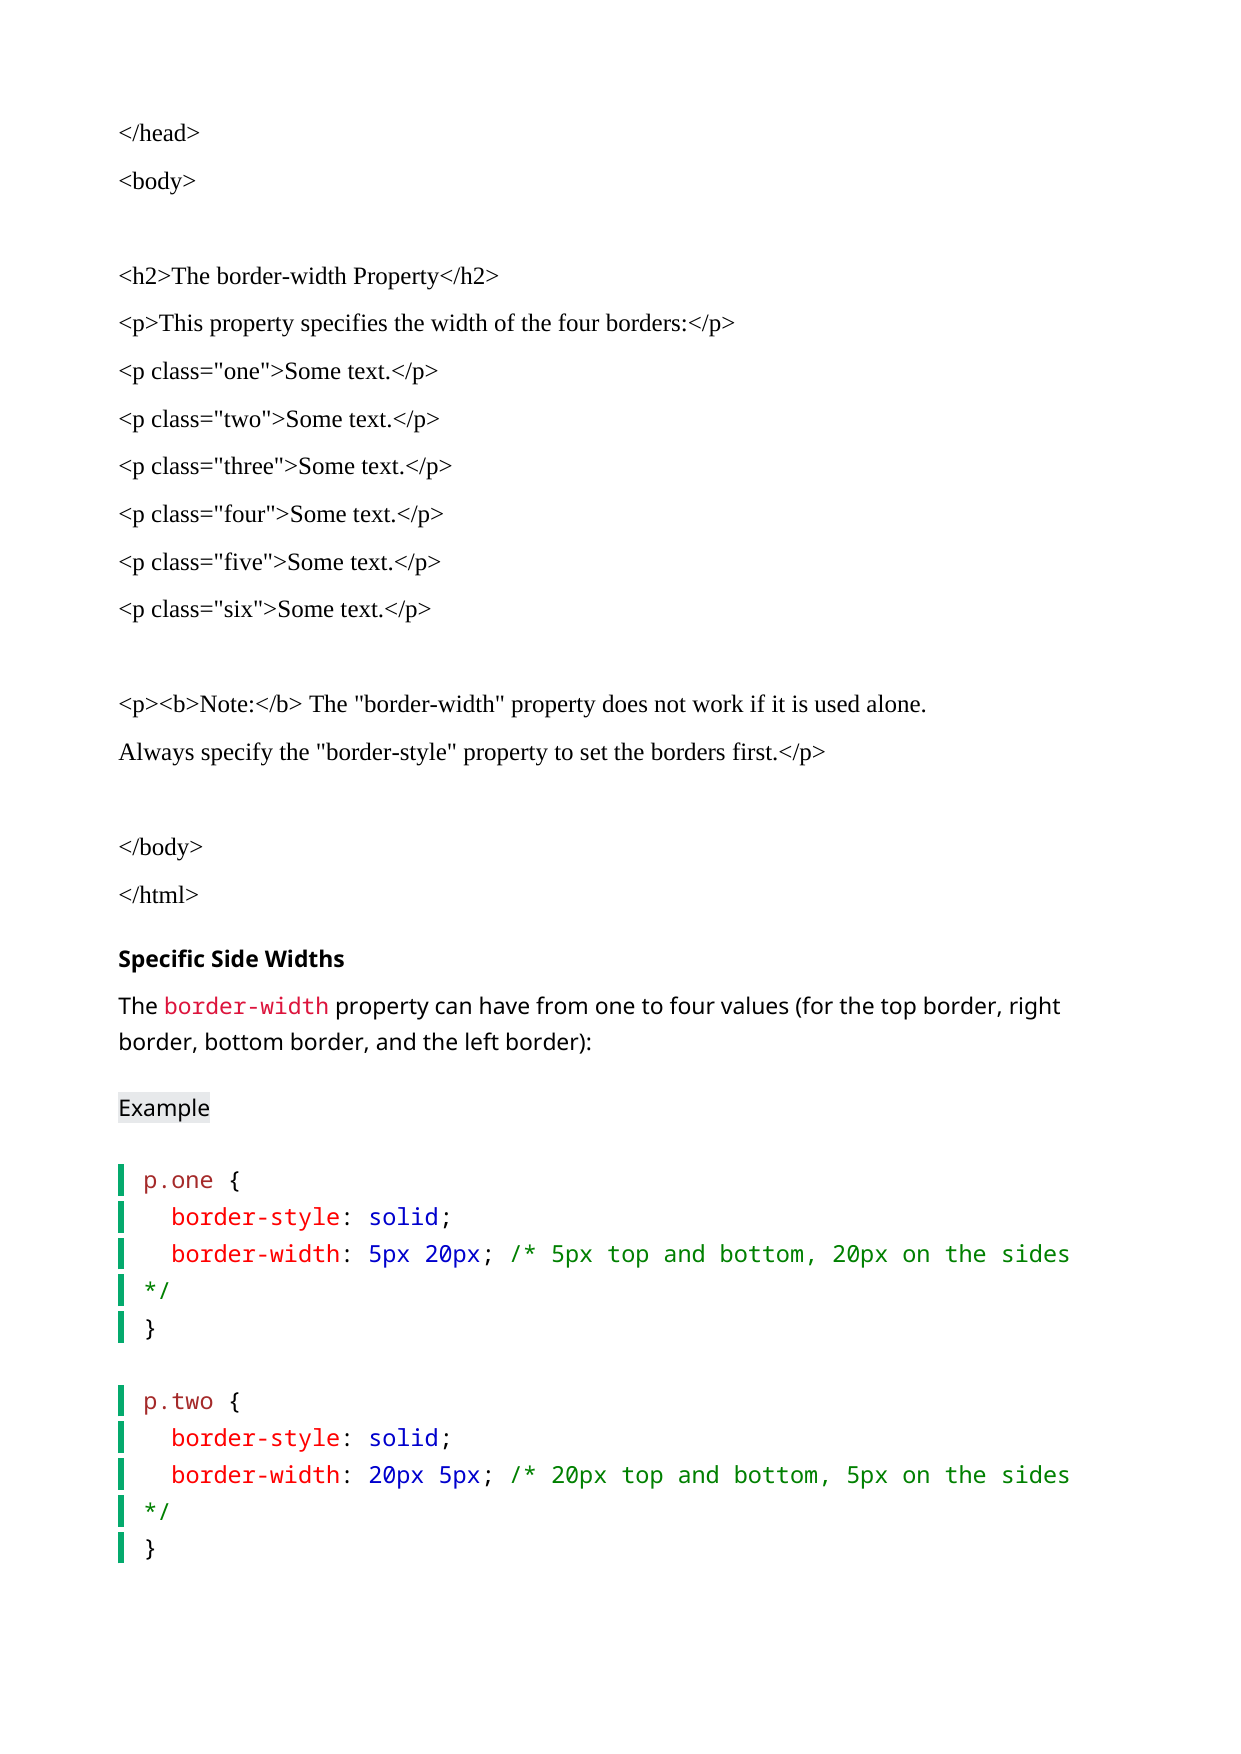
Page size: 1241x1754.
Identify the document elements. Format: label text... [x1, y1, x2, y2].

text </body> [118, 832, 1122, 861]
text <p class="six">Some text.</p> [118, 594, 1122, 623]
text <p class="four">Some text.</p> [118, 499, 1122, 528]
text p.one { border-style: solid; border-width: 5px 20px; /* 5px top and bottom, 20px on the sides */ } p.two { border-style: solid; border-width: 20px 5px; /* 20px top and bottom, 5px on the sides */ } [118, 1164, 1122, 1563]
text <p class="one">Some text.</p> [118, 356, 1122, 385]
text <p class="three">Some text.</p> [118, 451, 1122, 480]
text <p>This property specifies the width of the four borders:</p> [118, 308, 1122, 337]
text <p class="two">Some text.</p> [118, 404, 1122, 432]
text <p><b>Note:</b> The "border-width" property does not work if it is used alone. [118, 689, 1122, 718]
text <body> [118, 166, 1122, 194]
text </html> [118, 880, 1122, 908]
text <h2>The border-width Property</h2> [118, 261, 1122, 290]
text </head> [118, 118, 1122, 147]
text Always specify the "border-style" property to set the borders first.</p> [118, 737, 1122, 766]
text <p class="five">Some text.</p> [118, 547, 1122, 575]
text The border-width property can have from one to four values (for the top border, right border, bottom border, and the left border): [118, 990, 1122, 1057]
subtitle Example [118, 1092, 1122, 1123]
subtitle Specific Side Widths [118, 943, 1122, 974]
